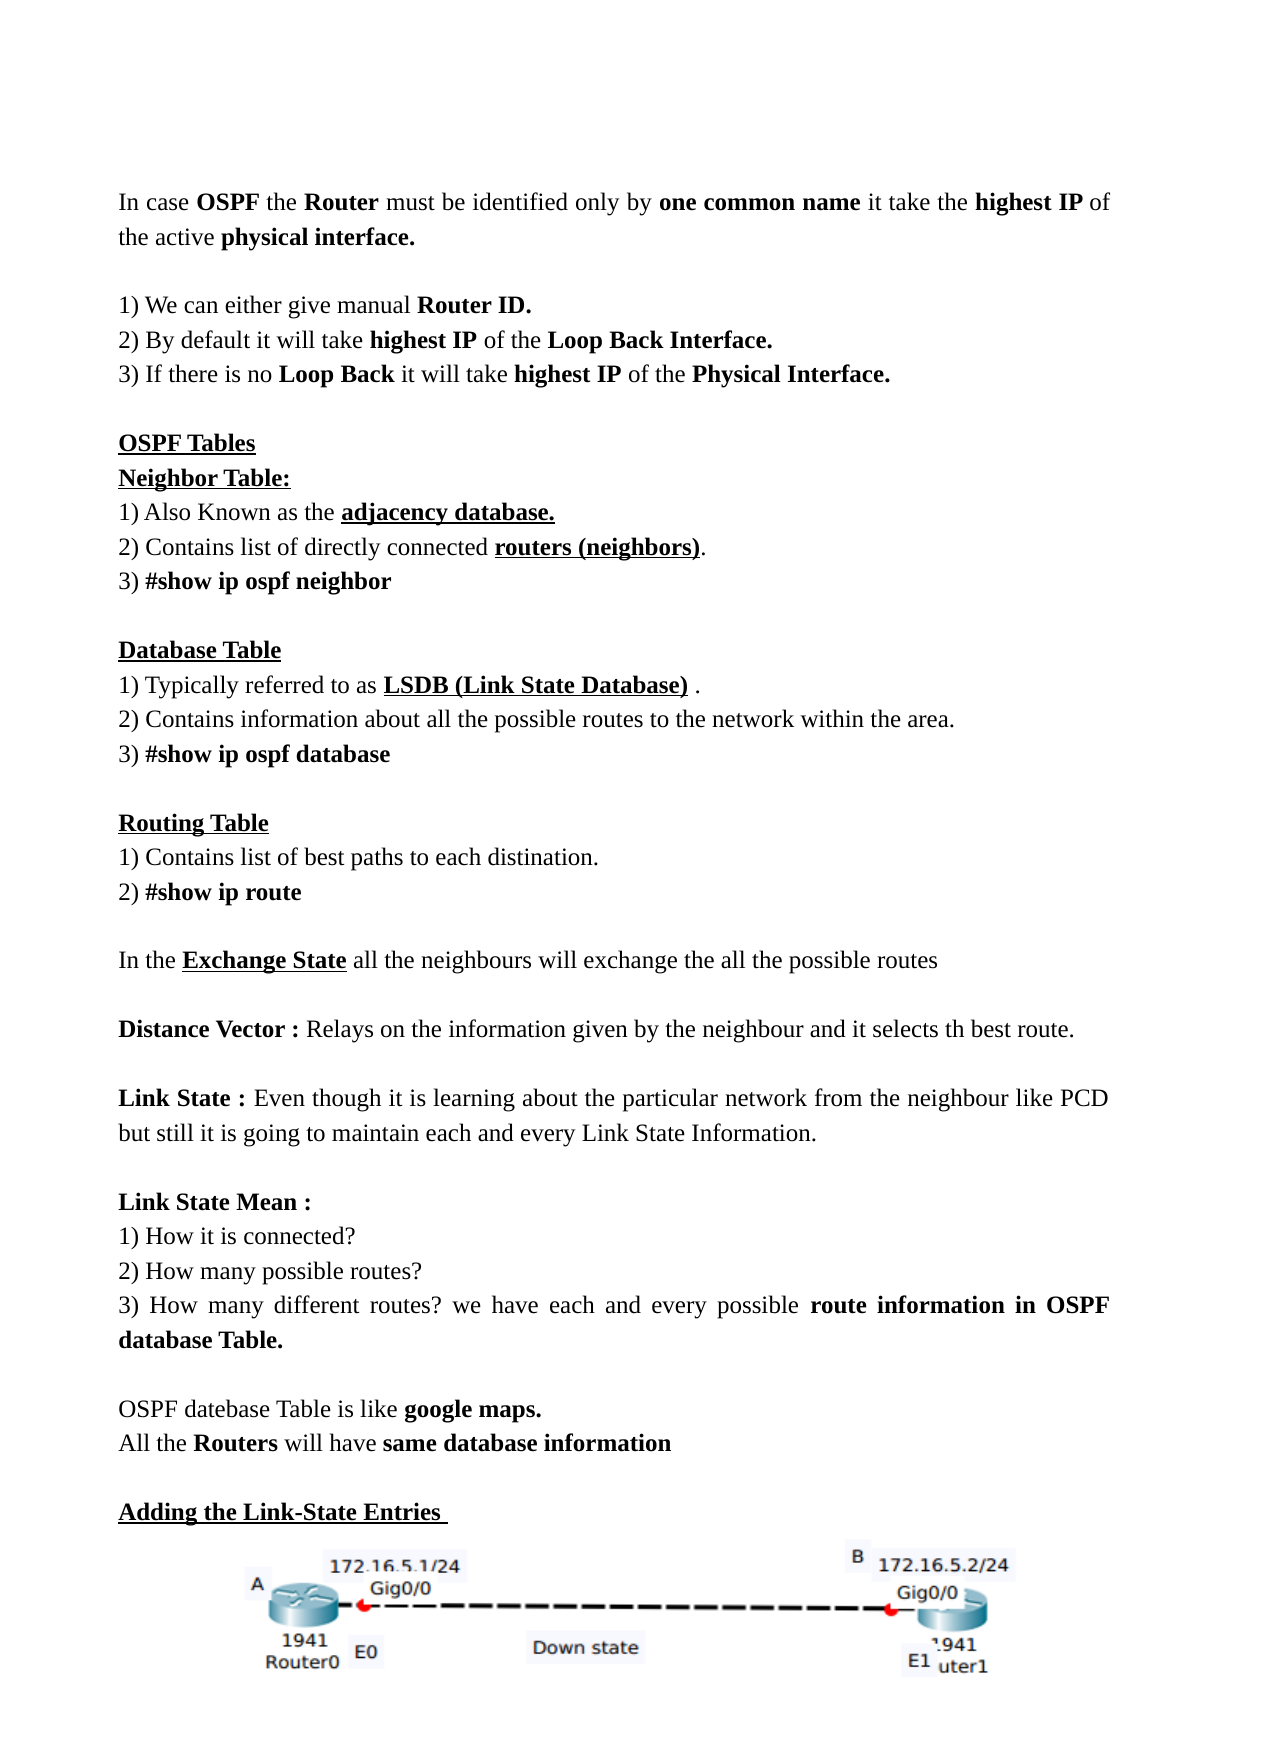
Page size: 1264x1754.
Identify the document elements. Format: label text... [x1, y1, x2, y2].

text 3) #show ip ospf neighbor [118, 566, 1110, 595]
text 3) How many different routes? we have each and every possible route information in OSPF database Table. [118, 1290, 1110, 1354]
text 2) #show ip route [118, 877, 1110, 905]
text 2) How many possible routes? [118, 1256, 1110, 1285]
text Adding the Link-State Entries [118, 1497, 1110, 1526]
text Link State : Even though it is learning about the particular network from the neighbour like PCD but still it is going to maintain each and every Link State Information. [118, 1083, 1110, 1147]
text 1) Typically referred to as LSDB (Link State Database) . [118, 670, 1110, 698]
text 2) Contains list of directly connected routers (neighbors). [118, 532, 1110, 561]
text 2) Contains information about all the possible routes to the network within the area. [118, 704, 1110, 733]
text All the Routers will have same database information [118, 1428, 1110, 1457]
text 3) #show ip ospf database [118, 739, 1110, 767]
text 1) Contains list of best paths to each distination. [118, 842, 1110, 871]
text In case OSPF the Router must be identified only by one common name it take the highest IP of the active physical interface. [118, 187, 1110, 250]
text 1) Also Known as the adjacency database. [118, 497, 1110, 526]
text OSPF datebase Table is like google maps. [118, 1394, 1110, 1423]
text Routing Table [118, 808, 1110, 836]
text In the Exchange State all the neighbours will exchange the all the possible routes [118, 946, 1110, 974]
text OSPF Tables [118, 428, 1110, 457]
text Distance Vector : Relays on the information given by the neighbour and it selects th best route. [118, 1014, 1110, 1043]
text 1) How it is connected? [118, 1221, 1110, 1250]
text Neighbor Table: [118, 463, 1110, 492]
text Link State Mean : [118, 1187, 1110, 1216]
text Database Table [118, 635, 1110, 664]
text 3) If there is no Loop Back it will take highest IP of the Physical Interface. [118, 359, 1110, 388]
picture [231, 1531, 1033, 1683]
text 2) By default it will take highest IP of the Loop Back Interface. [118, 325, 1110, 354]
text 1) We can either give manual Router ID. [118, 291, 1110, 319]
